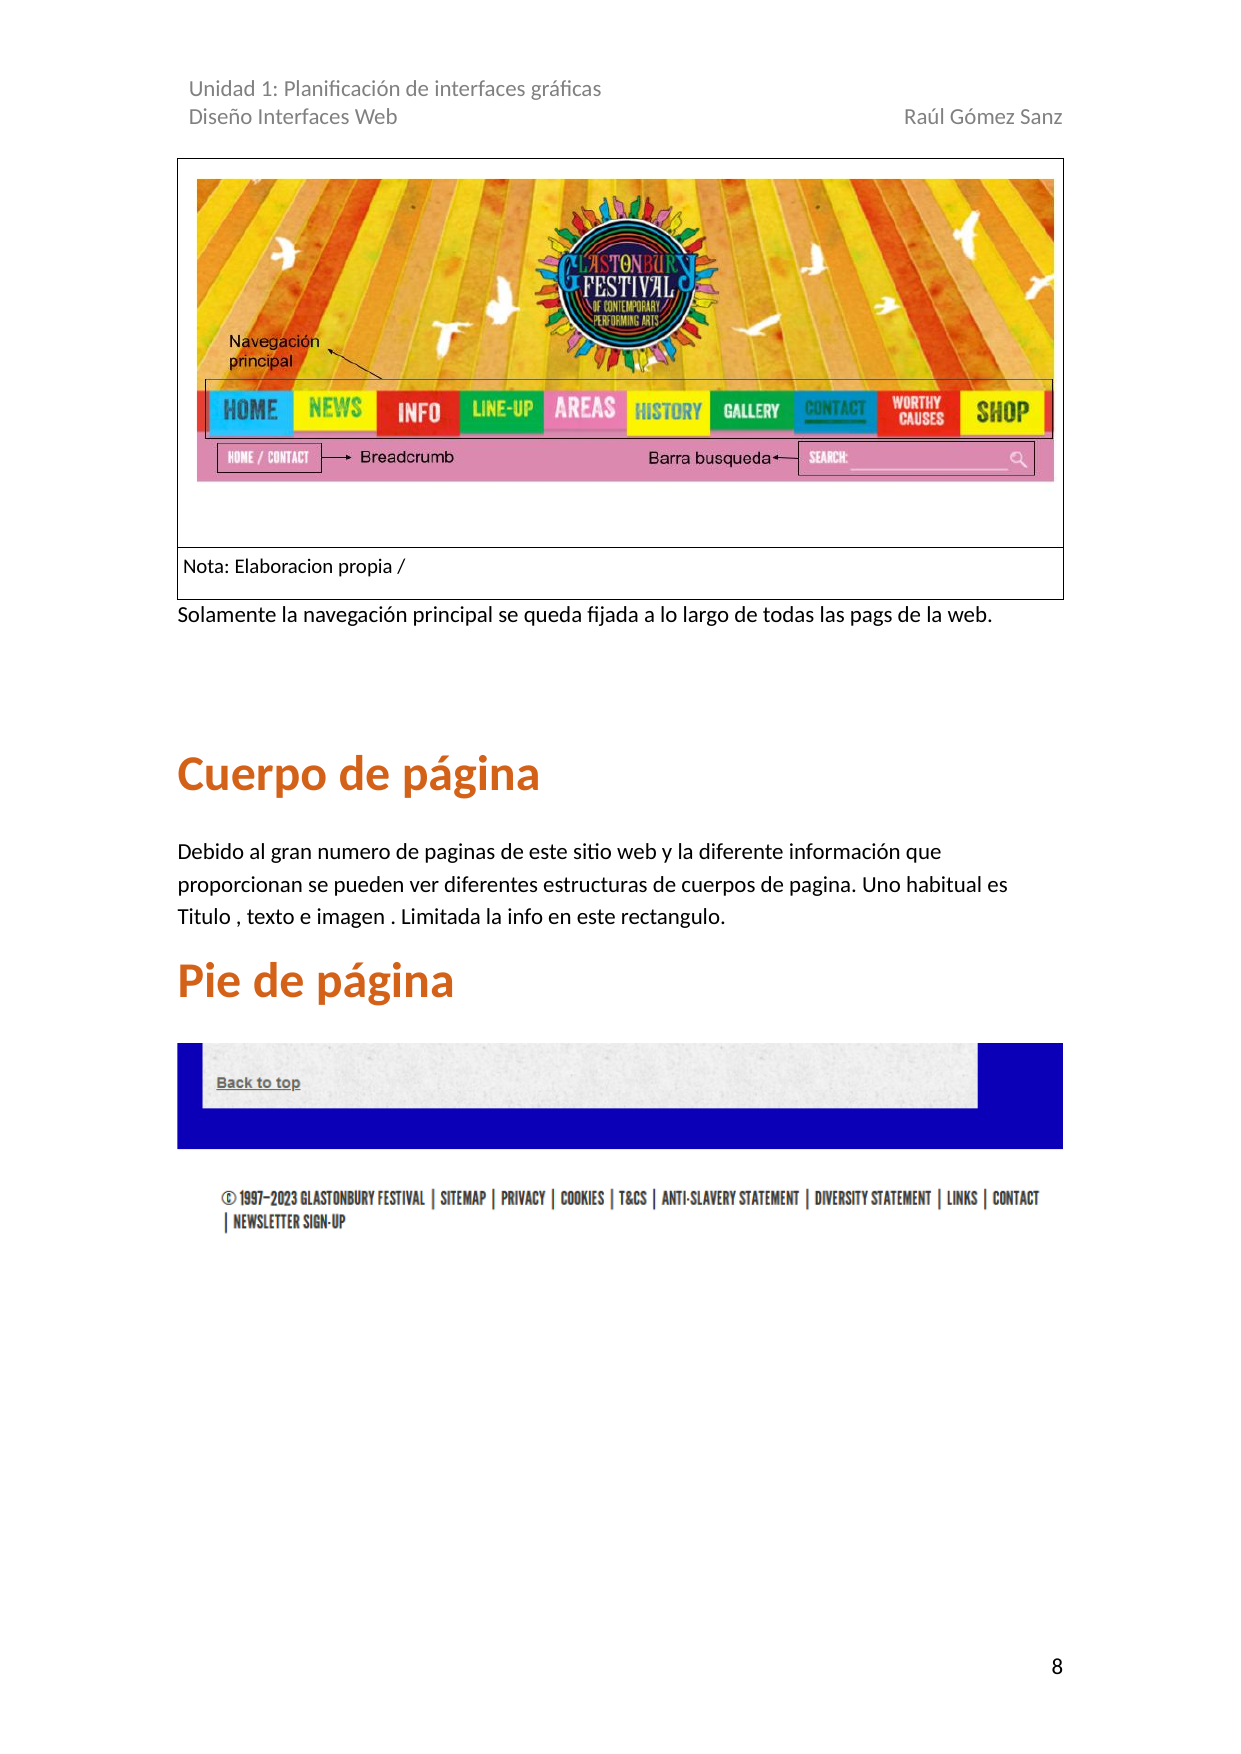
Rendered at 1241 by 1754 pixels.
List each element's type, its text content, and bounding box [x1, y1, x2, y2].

subtitle Cuerpo de página [177, 742, 1063, 803]
text Debido al gran numero de paginas de este sitio web y la diferente información que proporcionan se pueden ver diferentes estructuras de cuerpos de pagina. Uno habitual es Titulo , texto e imagen . Limitada la info en este rectangulo. [177, 837, 1063, 930]
picture [177, 1043, 1063, 1252]
picture [182, 164, 1058, 492]
subtitle Pie de página [177, 949, 1063, 1010]
text Solamente la navegación principal se queda fijada a lo largo de todas las pags de la web. [177, 600, 1063, 628]
table_cell Nota: Elaboracion propia / [178, 548, 1063, 599]
table_cell [178, 159, 1063, 547]
